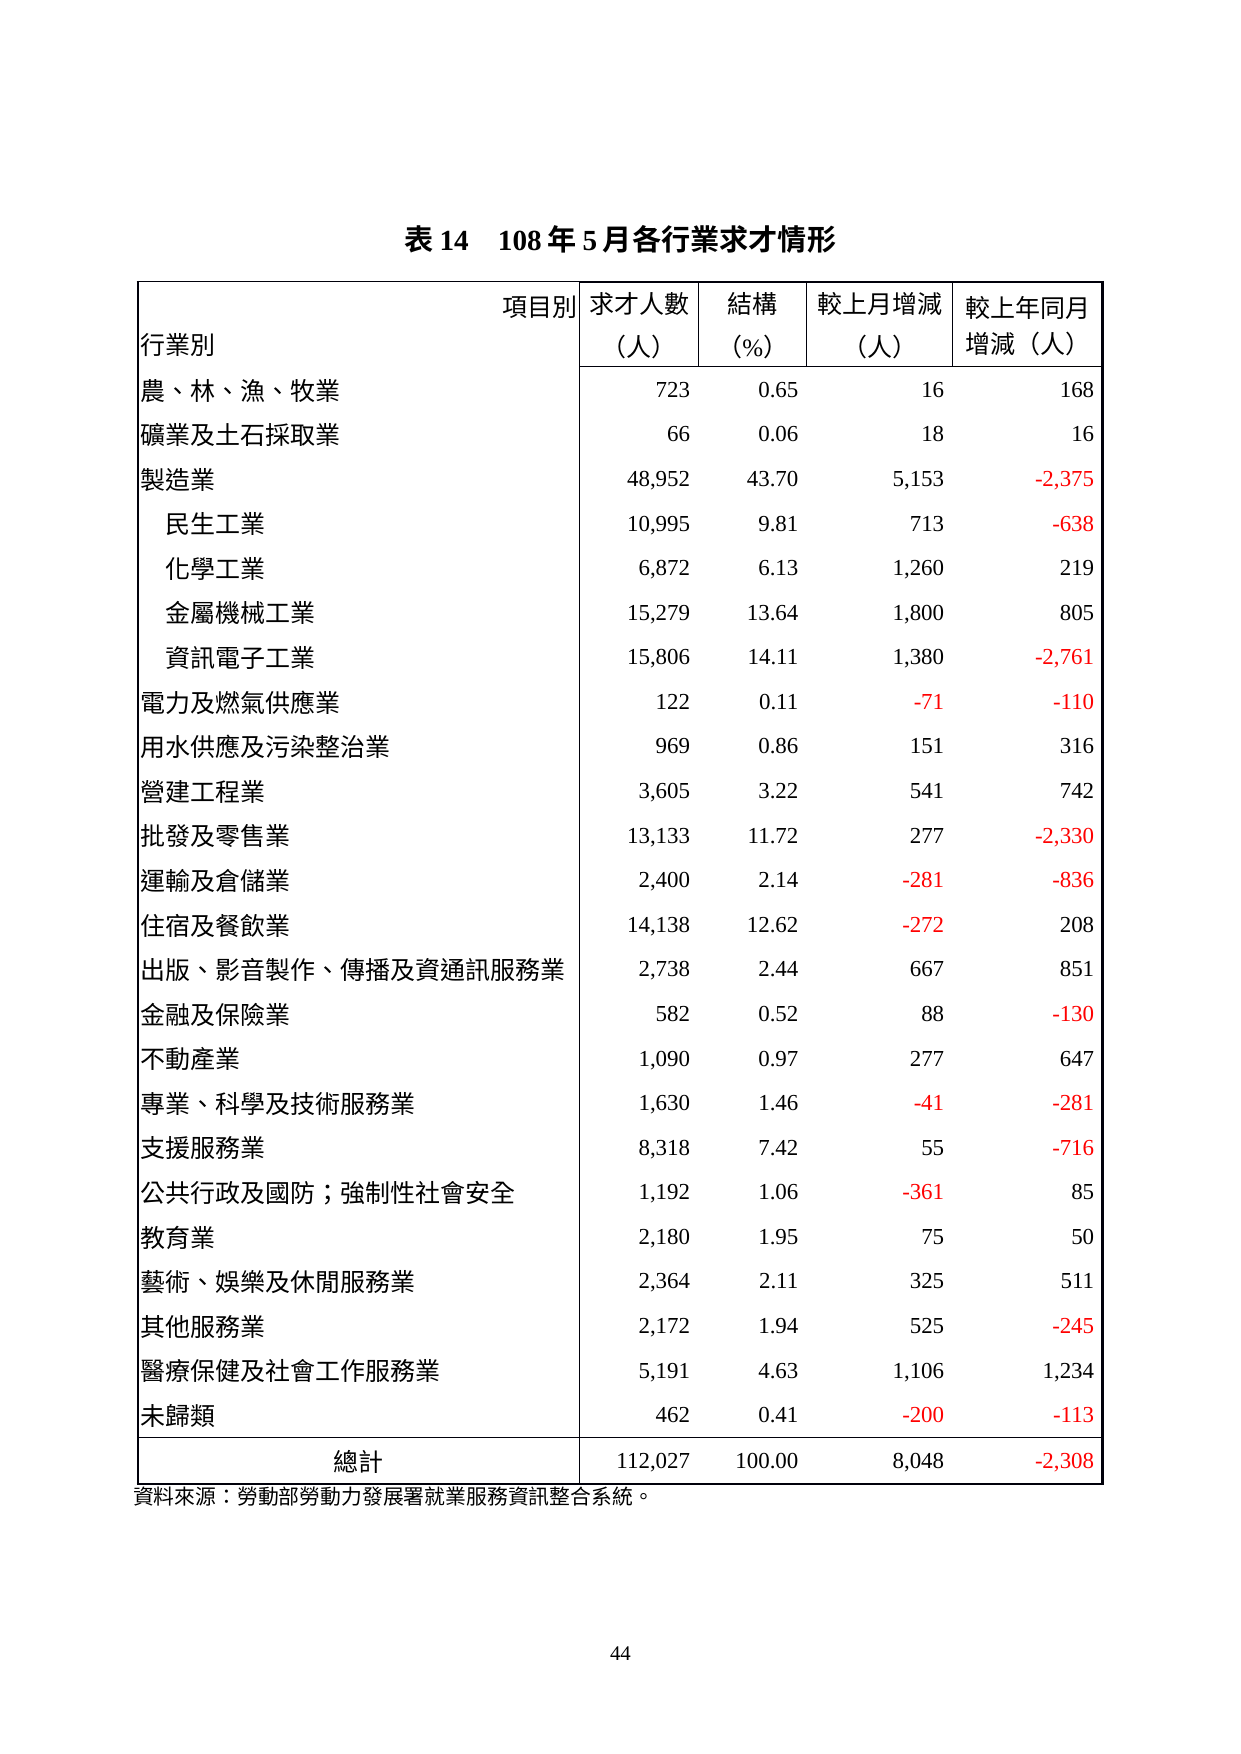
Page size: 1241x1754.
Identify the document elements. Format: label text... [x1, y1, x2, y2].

table_cell 民生工業 [139, 501, 579, 545]
table_cell 511 [953, 1259, 1101, 1303]
table_cell 325 [807, 1259, 952, 1303]
text 資料來源：勞動部勞動力發展署就業服務資訊整合系統。 [133, 1484, 1063, 1509]
table_cell （人） [807, 323, 952, 366]
table_cell -281 [807, 857, 952, 902]
table_cell 住宿及餐飲業 [139, 902, 579, 946]
table_cell 運輸及倉儲業 [139, 857, 579, 902]
table_cell 7.42 [698, 1125, 807, 1169]
table_cell 15,806 [580, 634, 698, 679]
table_cell 8,318 [580, 1125, 698, 1169]
table_cell 藝術、娛樂及休閒服務業 [139, 1259, 579, 1303]
table_cell -2,330 [953, 813, 1101, 857]
table_cell 208 [953, 902, 1101, 946]
table_cell 0.11 [698, 679, 807, 723]
table_cell 13.64 [698, 590, 807, 634]
table_cell 2.14 [698, 857, 807, 902]
table_cell 13,133 [580, 813, 698, 857]
table_cell -2,761 [953, 634, 1101, 679]
table_cell 16 [807, 367, 952, 411]
table_header 較上月增減 [807, 283, 952, 323]
table_cell 647 [953, 1036, 1101, 1080]
text 表14 108年5月各行業求才情形 [177, 207, 1063, 261]
table_cell 9.81 [698, 501, 807, 545]
table_cell 11.72 [698, 813, 807, 857]
table_cell 316 [953, 724, 1101, 768]
table_cell -71 [807, 679, 952, 723]
table_cell -113 [953, 1392, 1101, 1437]
table_cell 專業、科學及技術服務業 [139, 1080, 579, 1125]
table_cell 10,995 [580, 501, 698, 545]
table_cell 1.06 [698, 1169, 807, 1214]
table_cell 公共行政及國防；強制性社會安全 [139, 1169, 579, 1214]
table_cell 85 [953, 1169, 1101, 1214]
table_cell 0.06 [698, 411, 807, 456]
table_cell 1.94 [698, 1303, 807, 1348]
table_cell 851 [953, 946, 1101, 991]
table_cell 151 [807, 724, 952, 768]
table_cell 713 [807, 501, 952, 545]
table_cell 66 [580, 411, 698, 456]
table_cell 2.11 [698, 1259, 807, 1303]
table_cell 營建工程業 [139, 768, 579, 813]
table_cell 1,630 [580, 1080, 698, 1125]
table_cell 15,279 [580, 590, 698, 634]
table_cell 2,172 [580, 1303, 698, 1348]
table_cell 化學工業 [139, 545, 579, 590]
table_cell 2,738 [580, 946, 698, 991]
table_header 求才人數 [580, 283, 698, 323]
table_cell 742 [953, 768, 1101, 813]
table_header 結構 [699, 283, 806, 323]
table_cell 112,027 [580, 1438, 698, 1482]
table_cell 122 [580, 679, 698, 723]
table_cell 277 [807, 813, 952, 857]
table_cell 1,090 [580, 1036, 698, 1080]
table_cell 168 [953, 367, 1101, 411]
table_cell 3.22 [698, 768, 807, 813]
table_cell -2,308 [953, 1438, 1101, 1482]
table_cell 5,153 [807, 456, 952, 501]
table_cell -2,375 [953, 456, 1101, 501]
table_cell 電力及燃氣供應業 [139, 679, 579, 723]
table_cell 969 [580, 724, 698, 768]
table_cell 8,048 [807, 1438, 952, 1482]
table_cell 525 [807, 1303, 952, 1348]
table_cell 農、林、漁、牧業 [139, 366, 579, 411]
table_cell 教育業 [139, 1214, 579, 1258]
table_cell 用水供應及污染整治業 [139, 724, 579, 768]
table_header 較上年同月增減（人） [953, 283, 1101, 366]
table_cell -281 [953, 1080, 1101, 1125]
table_cell 5,191 [580, 1348, 698, 1392]
table_cell 50 [953, 1214, 1101, 1258]
table_cell -130 [953, 991, 1101, 1036]
table_cell 未歸類 [139, 1392, 579, 1437]
table_cell 75 [807, 1214, 952, 1258]
table_cell 1,800 [807, 590, 952, 634]
table_cell 1,380 [807, 634, 952, 679]
table_cell 582 [580, 991, 698, 1036]
table_cell 1.95 [698, 1214, 807, 1258]
table_cell 1,234 [953, 1348, 1101, 1392]
table_cell 1,192 [580, 1169, 698, 1214]
table_cell 出版、影音製作、傳播及資通訊服務業 [139, 946, 579, 991]
table_cell 0.65 [698, 367, 807, 411]
table_cell 2,180 [580, 1214, 698, 1258]
table_cell 2.44 [698, 946, 807, 991]
table_cell 支援服務業 [139, 1125, 579, 1169]
table_cell 金融及保險業 [139, 991, 579, 1036]
table_cell 金屬機械工業 [139, 590, 579, 634]
table_cell 批發及零售業 [139, 813, 579, 857]
table_cell -200 [807, 1392, 952, 1437]
table_cell 277 [807, 1036, 952, 1080]
table_cell 其他服務業 [139, 1303, 579, 1348]
table_cell 43.70 [698, 456, 807, 501]
table_cell -361 [807, 1169, 952, 1214]
table_cell 667 [807, 946, 952, 991]
table_cell 4.63 [698, 1348, 807, 1392]
table_cell 723 [580, 367, 698, 411]
table_cell 0.86 [698, 724, 807, 768]
table_cell 資訊電子工業 [139, 634, 579, 679]
table_cell 12.62 [698, 902, 807, 946]
table_cell 6,872 [580, 545, 698, 590]
table_cell 14,138 [580, 902, 698, 946]
table_cell 16 [953, 411, 1101, 456]
table_cell 製造業 [139, 456, 579, 501]
table_cell 2,364 [580, 1259, 698, 1303]
table_cell 礦業及土石採取業 [139, 411, 579, 456]
table_cell 55 [807, 1125, 952, 1169]
table_cell 2,400 [580, 857, 698, 902]
table_cell 88 [807, 991, 952, 1036]
table_cell 805 [953, 590, 1101, 634]
table_header 項目別 行業別 [139, 282, 579, 366]
table_cell 0.97 [698, 1036, 807, 1080]
table_cell 18 [807, 411, 952, 456]
table_cell 462 [580, 1392, 698, 1437]
table_cell 總計 [139, 1438, 579, 1482]
table_cell -245 [953, 1303, 1101, 1348]
table_cell 14.11 [698, 634, 807, 679]
table_cell （人） [580, 323, 698, 366]
table_cell -110 [953, 679, 1101, 723]
table_cell -638 [953, 501, 1101, 545]
table_cell 219 [953, 545, 1101, 590]
table_cell 6.13 [698, 545, 807, 590]
table_cell 醫療保健及社會工作服務業 [139, 1348, 579, 1392]
table_cell -272 [807, 902, 952, 946]
table_cell 1.46 [698, 1080, 807, 1125]
table_cell （%） [699, 323, 806, 366]
table_cell -836 [953, 857, 1101, 902]
table_cell 不動產業 [139, 1036, 579, 1080]
table_cell 541 [807, 768, 952, 813]
table_cell 48,952 [580, 456, 698, 501]
table_cell 1,106 [807, 1348, 952, 1392]
table_cell 0.41 [698, 1392, 807, 1437]
table_cell -716 [953, 1125, 1101, 1169]
table_cell -41 [807, 1080, 952, 1125]
table_cell 100.00 [698, 1438, 807, 1482]
table_cell 0.52 [698, 991, 807, 1036]
table_cell 3,605 [580, 768, 698, 813]
table_cell 1,260 [807, 545, 952, 590]
